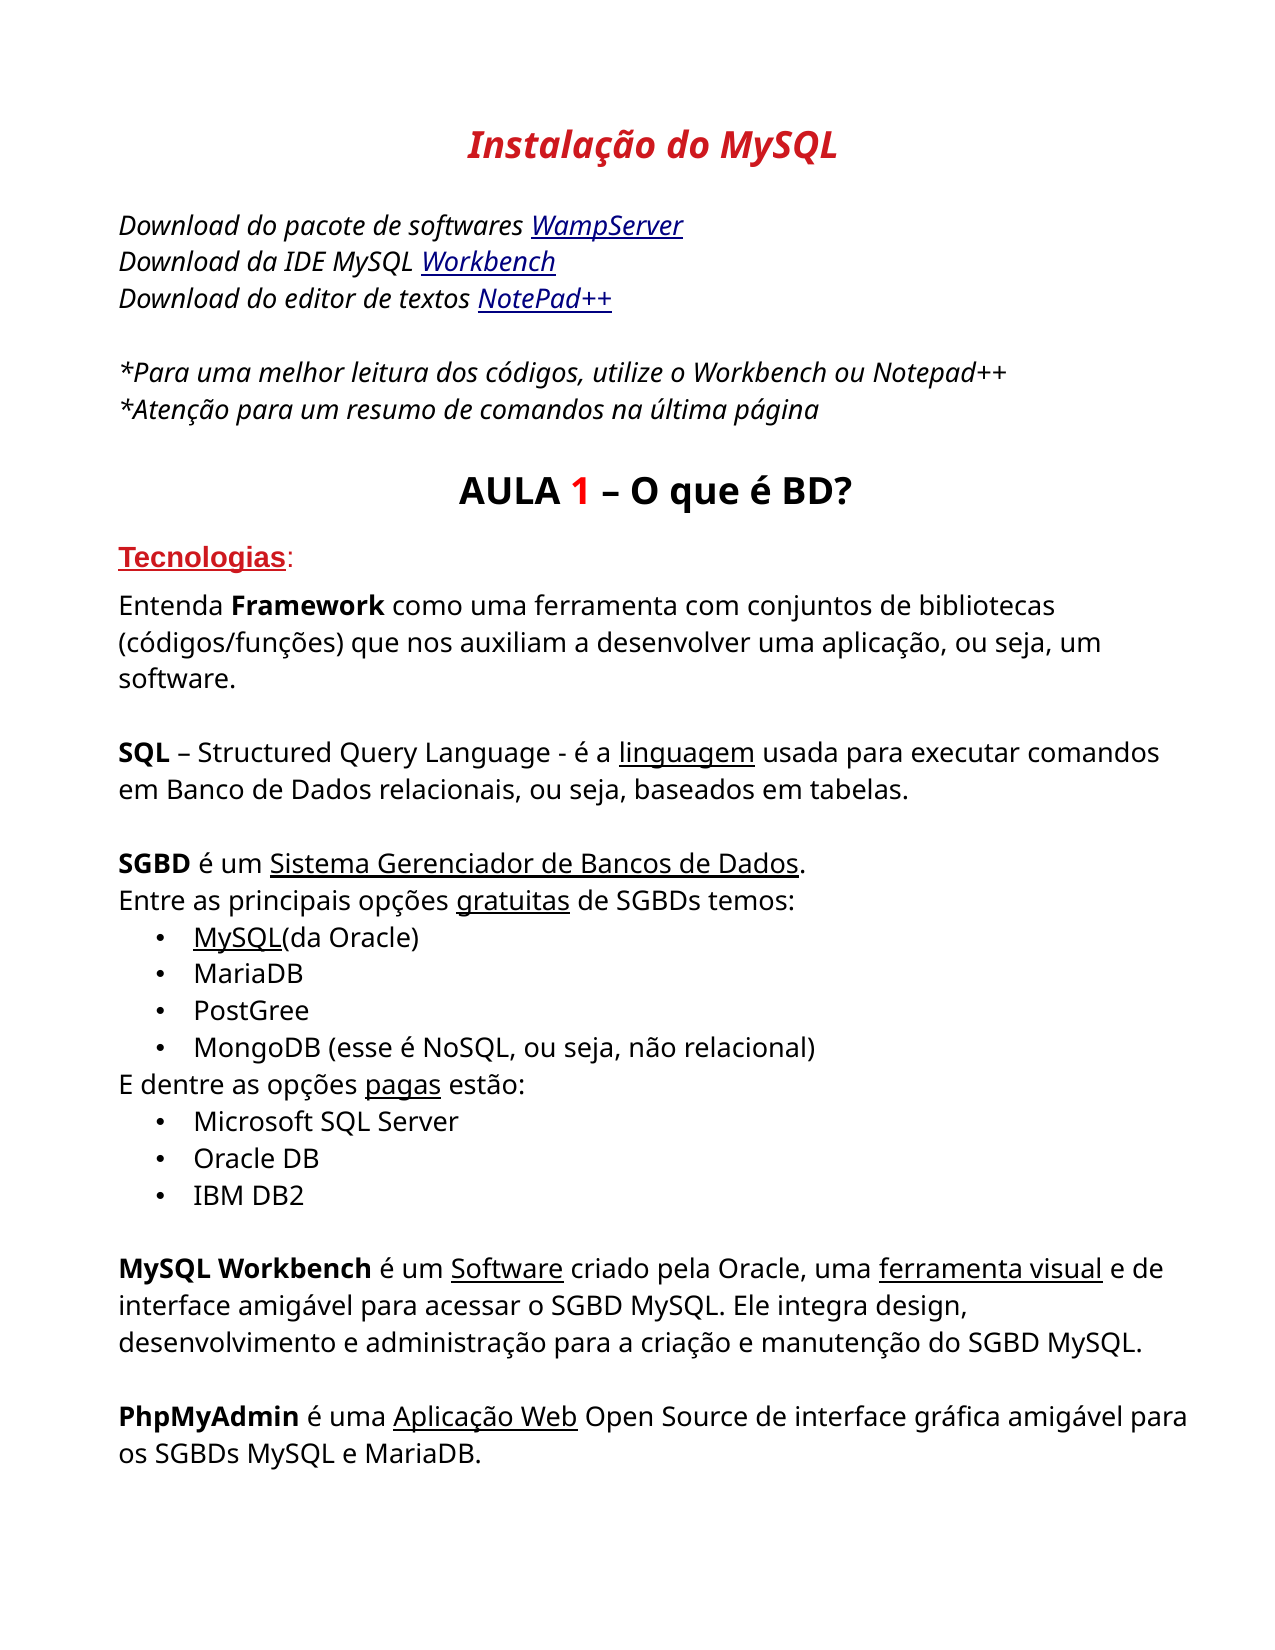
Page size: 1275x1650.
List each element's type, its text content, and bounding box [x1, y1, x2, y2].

text Entenda Framework como uma ferramenta com conjuntos de bibliotecas (códigos/funções) que nos auxiliam a desenvolver uma aplicação, ou seja, um software. [118, 586, 1223, 697]
list MySQL(da Oracle) [156, 918, 1193, 955]
text SQL – Structured Query Language - é a linguagem usada para executar comandos em Banco de Dados relacionais, ou seja, baseados em tabelas. [118, 734, 1193, 807]
text *Atenção para um resumo de comandos na última página [118, 390, 1193, 427]
text Instalação do MySQL [118, 118, 1193, 169]
list MariaDB [156, 955, 1193, 992]
list MongoDB (esse é NoSQL, ou seja, não relacional) [156, 1029, 1193, 1066]
list PostGree [156, 992, 1193, 1029]
text Download da IDE MySQL Workbench [118, 243, 1193, 280]
subtitle Tecnologias: [118, 540, 1193, 574]
text PhpMyAdmin é uma Aplicação Web Open Source de interface gráfica amigável para os SGBDs MySQL e MariaDB. [118, 1397, 1193, 1471]
text Download do editor de textos NotePad++ [118, 280, 1193, 317]
list IBM DB2 [156, 1176, 1193, 1213]
text E dentre as opções pagas estão: [118, 1066, 1193, 1102]
text Download do pacote de softwares WampServer [118, 206, 1193, 243]
text MySQL Workbench é um Software criado pela Oracle, uma ferramenta visual e de interface amigável para acessar o SGBD MySQL. Ele integra design, desenvolvimento e administração para a criação e manutenção do SGBD MySQL. [118, 1250, 1193, 1361]
list Microsoft SQL Server [156, 1102, 1193, 1139]
text SGBD é um Sistema Gerenciador de Bancos de Dados. [118, 844, 1193, 881]
list Oracle DB [156, 1139, 1193, 1176]
text *Para uma melhor leitura dos códigos, utilize o Workbench ou Notepad++ [118, 353, 1193, 390]
text Entre as principais opções gratuitas de SGBDs temos: [118, 881, 1193, 918]
text AULA 1 – O que é BD? [118, 464, 1193, 515]
